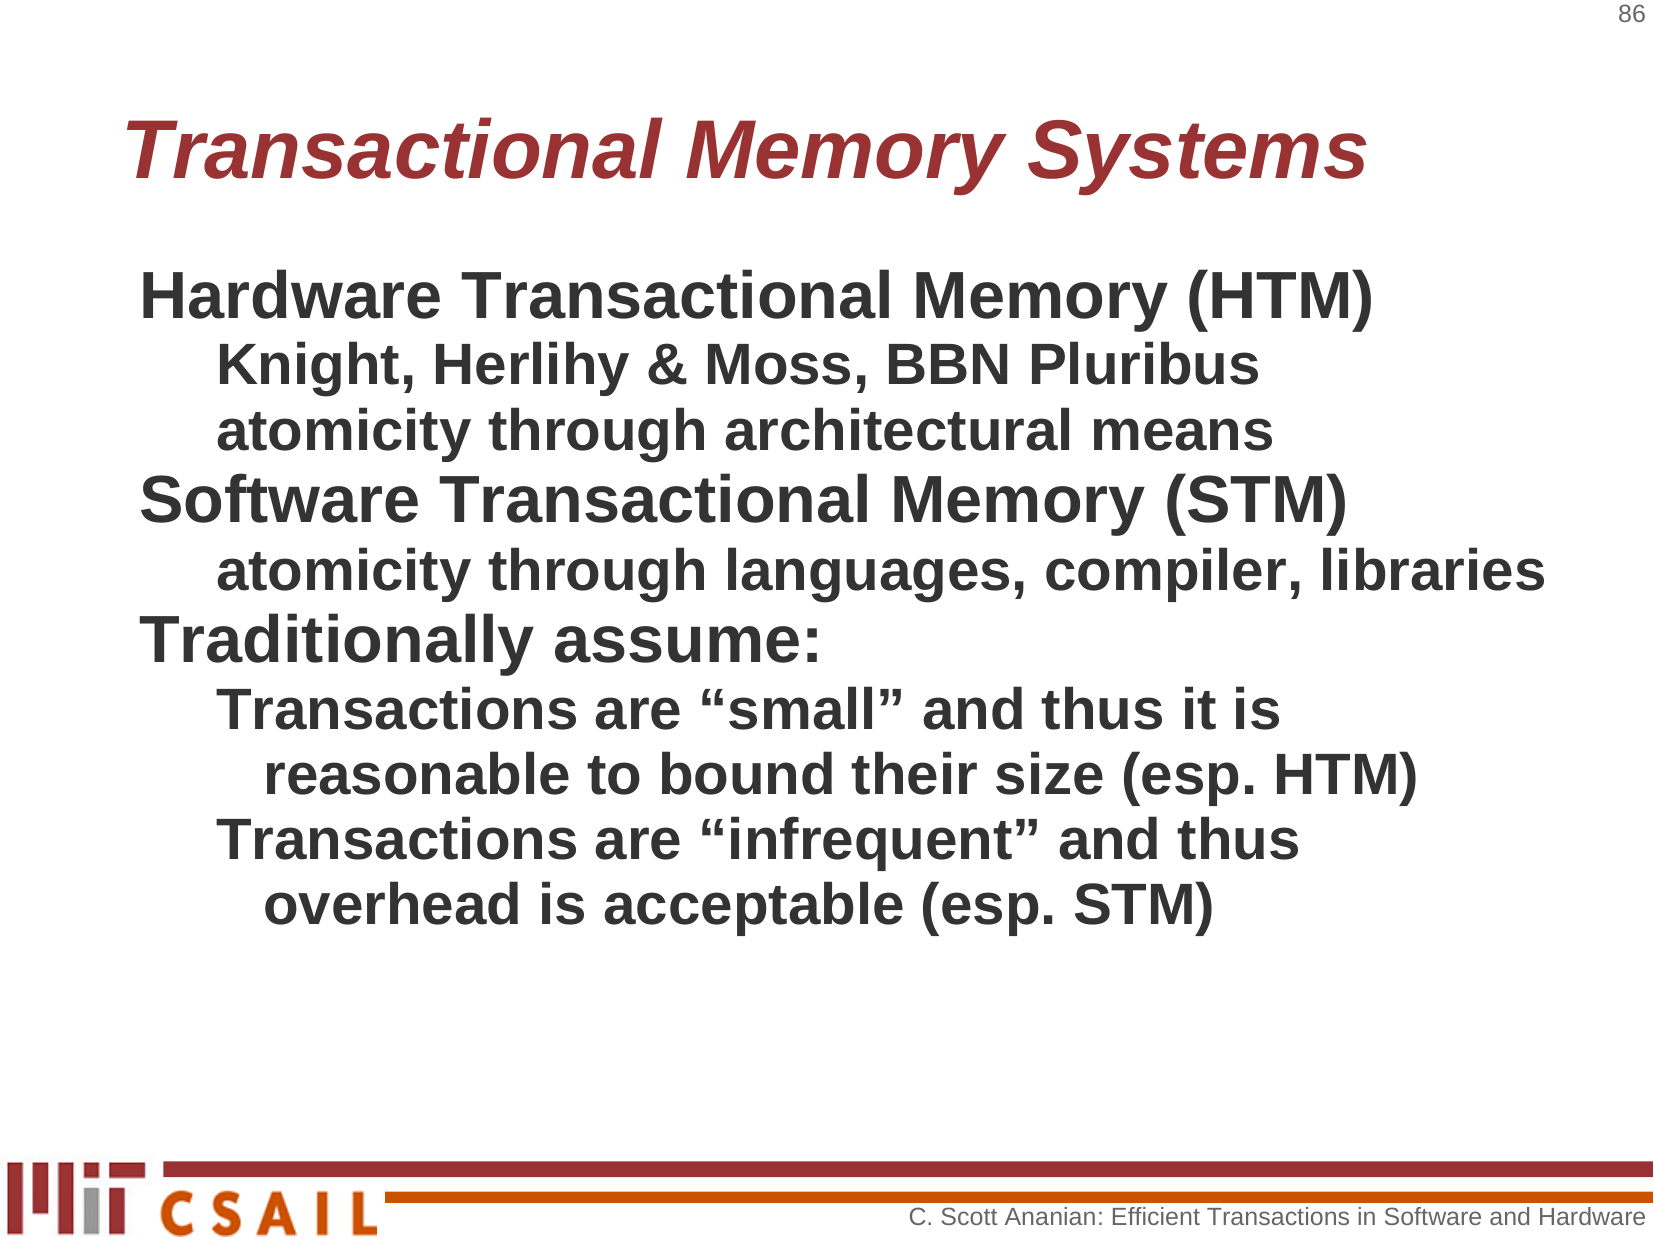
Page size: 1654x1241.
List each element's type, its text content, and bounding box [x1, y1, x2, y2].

list Hardware Transactional Memory (HTM) Knight, Herlihy & Moss, BBN Pluribus atomicity through architectural means Software Transactional Memory (STM) atomicity through languages, compiler, libraries Traditionally assume: Transactions are “small” and thus it is reasonable to bound their size (esp. HTM) Transactions are “infrequent” and thus overhead is acceptable (esp. STM) [121, 257, 1561, 1003]
title Transactional Memory Systems [121, 46, 1534, 254]
picture [0, 1155, 377, 1237]
